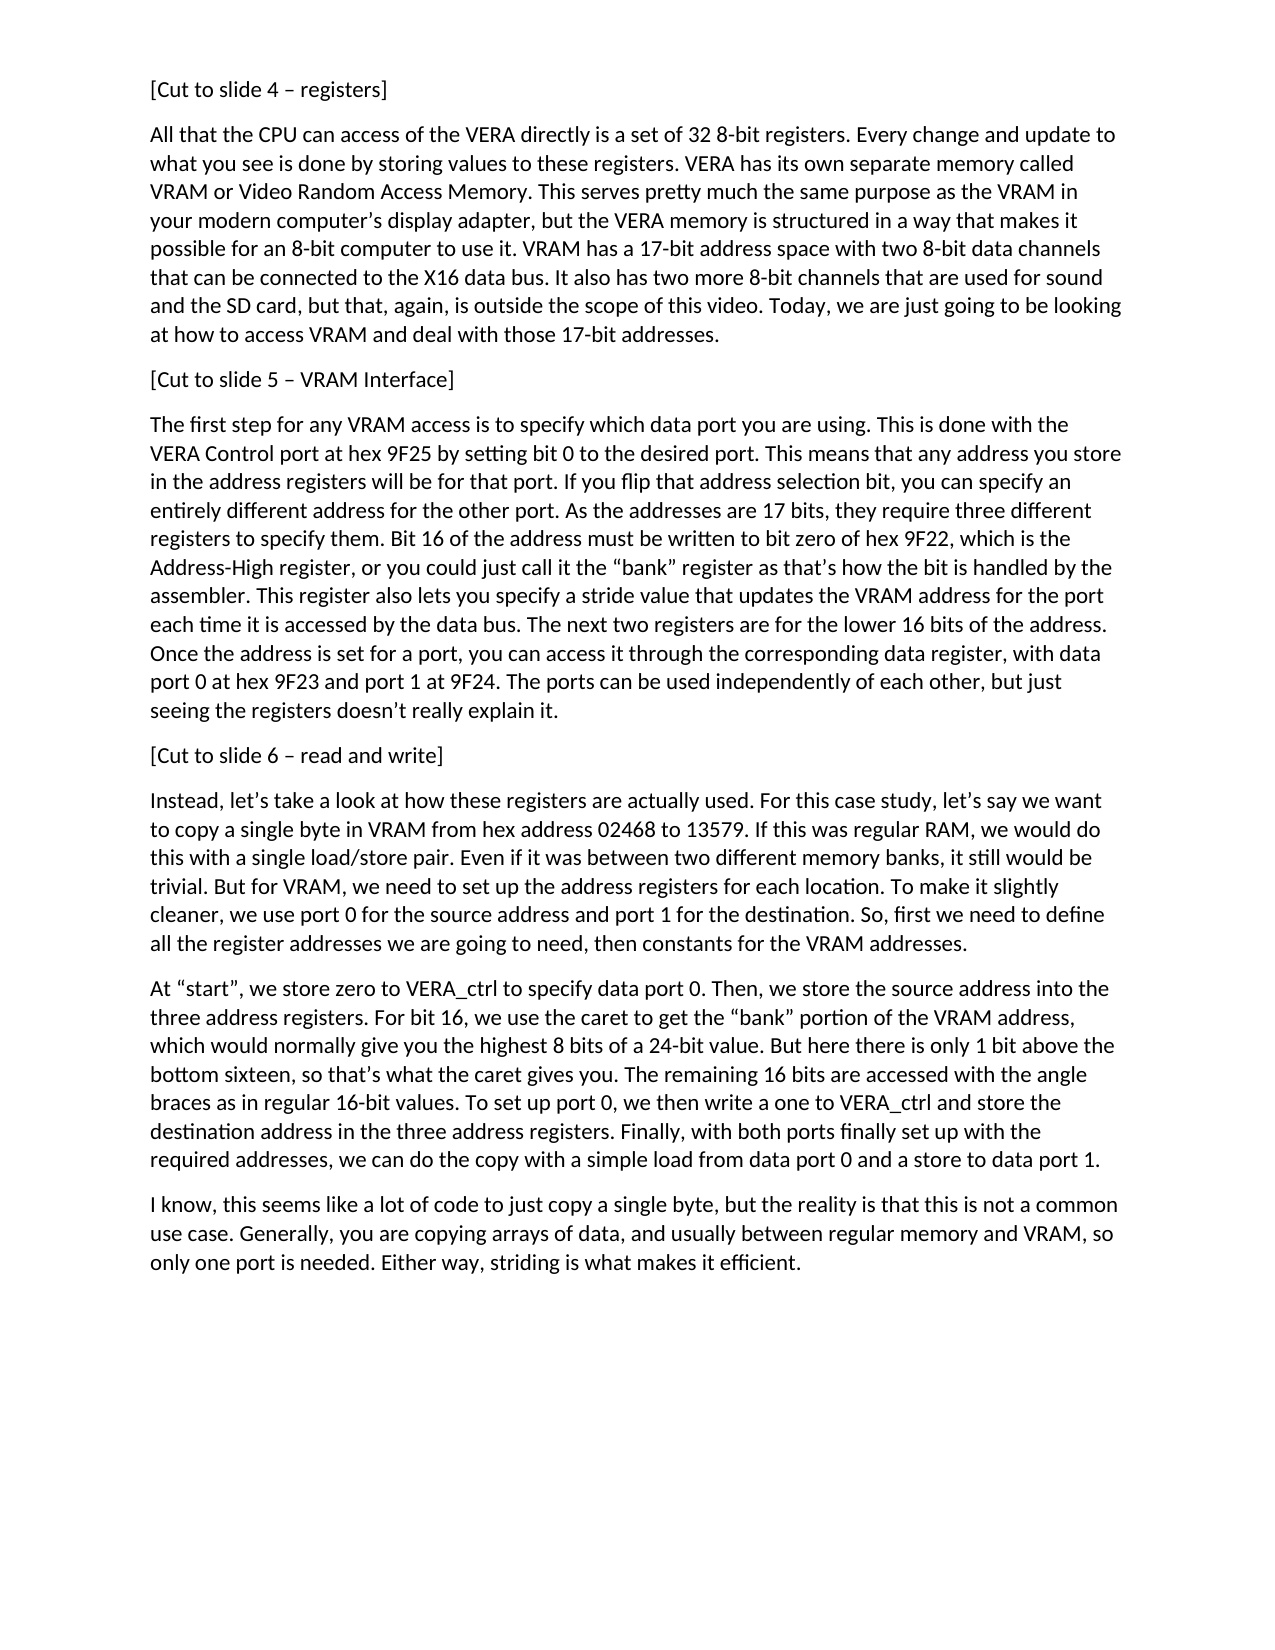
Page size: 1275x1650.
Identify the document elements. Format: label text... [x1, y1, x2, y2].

text [Cut to slide 5 – VRAM Interface] [150, 365, 1125, 393]
text Instead, let’s take a look at how these registers are actually used. For this case study, let’s say we want to copy a single byte in VRAM from hex address 02468 to 13579. If this was regular RAM, we would do this with a single load/store pair. Even if it was between two different memory banks, it still would be trivial. But for VRAM, we need to set up the address registers for each location. To make it slightly cleaner, we use port 0 for the source address and port 1 for the destination. So, first we need to define all the register addresses we are going to need, then constants for the VRAM addresses. [150, 786, 1125, 957]
text I know, this seems like a lot of code to just copy a single byte, but the reality is that this is not a common use case. Generally, you are copying arrays of data, and usually between regular memory and VRAM, so only one port is needed. Either way, striding is what makes it efficient. [150, 1191, 1125, 1276]
text [Cut to slide 4 – registers] [150, 75, 1125, 103]
text The first step for any VRAM access is to specify which data port you are using. This is done with the VERA Control port at hex 9F25 by setting bit 0 to the desired port. This means that any address you store in the address registers will be for that port. If you flip that address selection bit, you can specify an entirely different address for the other port. As the addresses are 17 bits, they require three different registers to specify them. Bit 16 of the address must be written to bit zero of hex 9F22, which is the Address-High register, or you could just call it the “bank” register as that’s how the bit is handled by the assembler. This register also lets you specify a stride value that updates the VRAM address for the port each time it is accessed by the data bus. The next two registers are for the lower 16 bits of the address. Once the address is set for a port, you can access it through the corresponding data register, with data port 0 at hex 9F23 and port 1 at 9F24. The ports can be used independently of each other, but just seeing the registers doesn’t really explain it. [150, 410, 1125, 724]
text At “start”, we store zero to VERA_ctrl to specify data port 0. Then, we store the source address into the three address registers. For bit 16, we use the caret to get the “bank” portion of the VRAM address, which would normally give you the highest 8 bits of a 24-bit value. But here there is only 1 bit above the bottom sixteen, so that’s what the caret gives you. The remaining 16 bits are accessed with the angle braces as in regular 16-bit values. To set up port 0, we then write a one to VERA_ctrl and store the destination address in the three address registers. Finally, with both ports finally set up with the required addresses, we can do the copy with a simple load from data port 0 and a store to data port 1. [150, 974, 1125, 1173]
text All that the CPU can access of the VERA directly is a set of 32 8-bit registers. Every change and update to what you see is done by storing values to these registers. VERA has its own separate memory called VRAM or Video Random Access Memory. This serves pretty much the same purpose as the VRAM in your modern computer’s display adapter, but the VERA memory is structured in a way that makes it possible for an 8-bit computer to use it. VRAM has a 17-bit address space with two 8-bit data channels that can be connected to the X16 data bus. It also has two more 8-bit channels that are used for sound and the SD card, but that, again, is outside the scope of this video. Today, we are just going to be looking at how to access VRAM and deal with those 17-bit addresses. [150, 120, 1125, 348]
text [Cut to slide 6 – read and write] [150, 741, 1125, 769]
